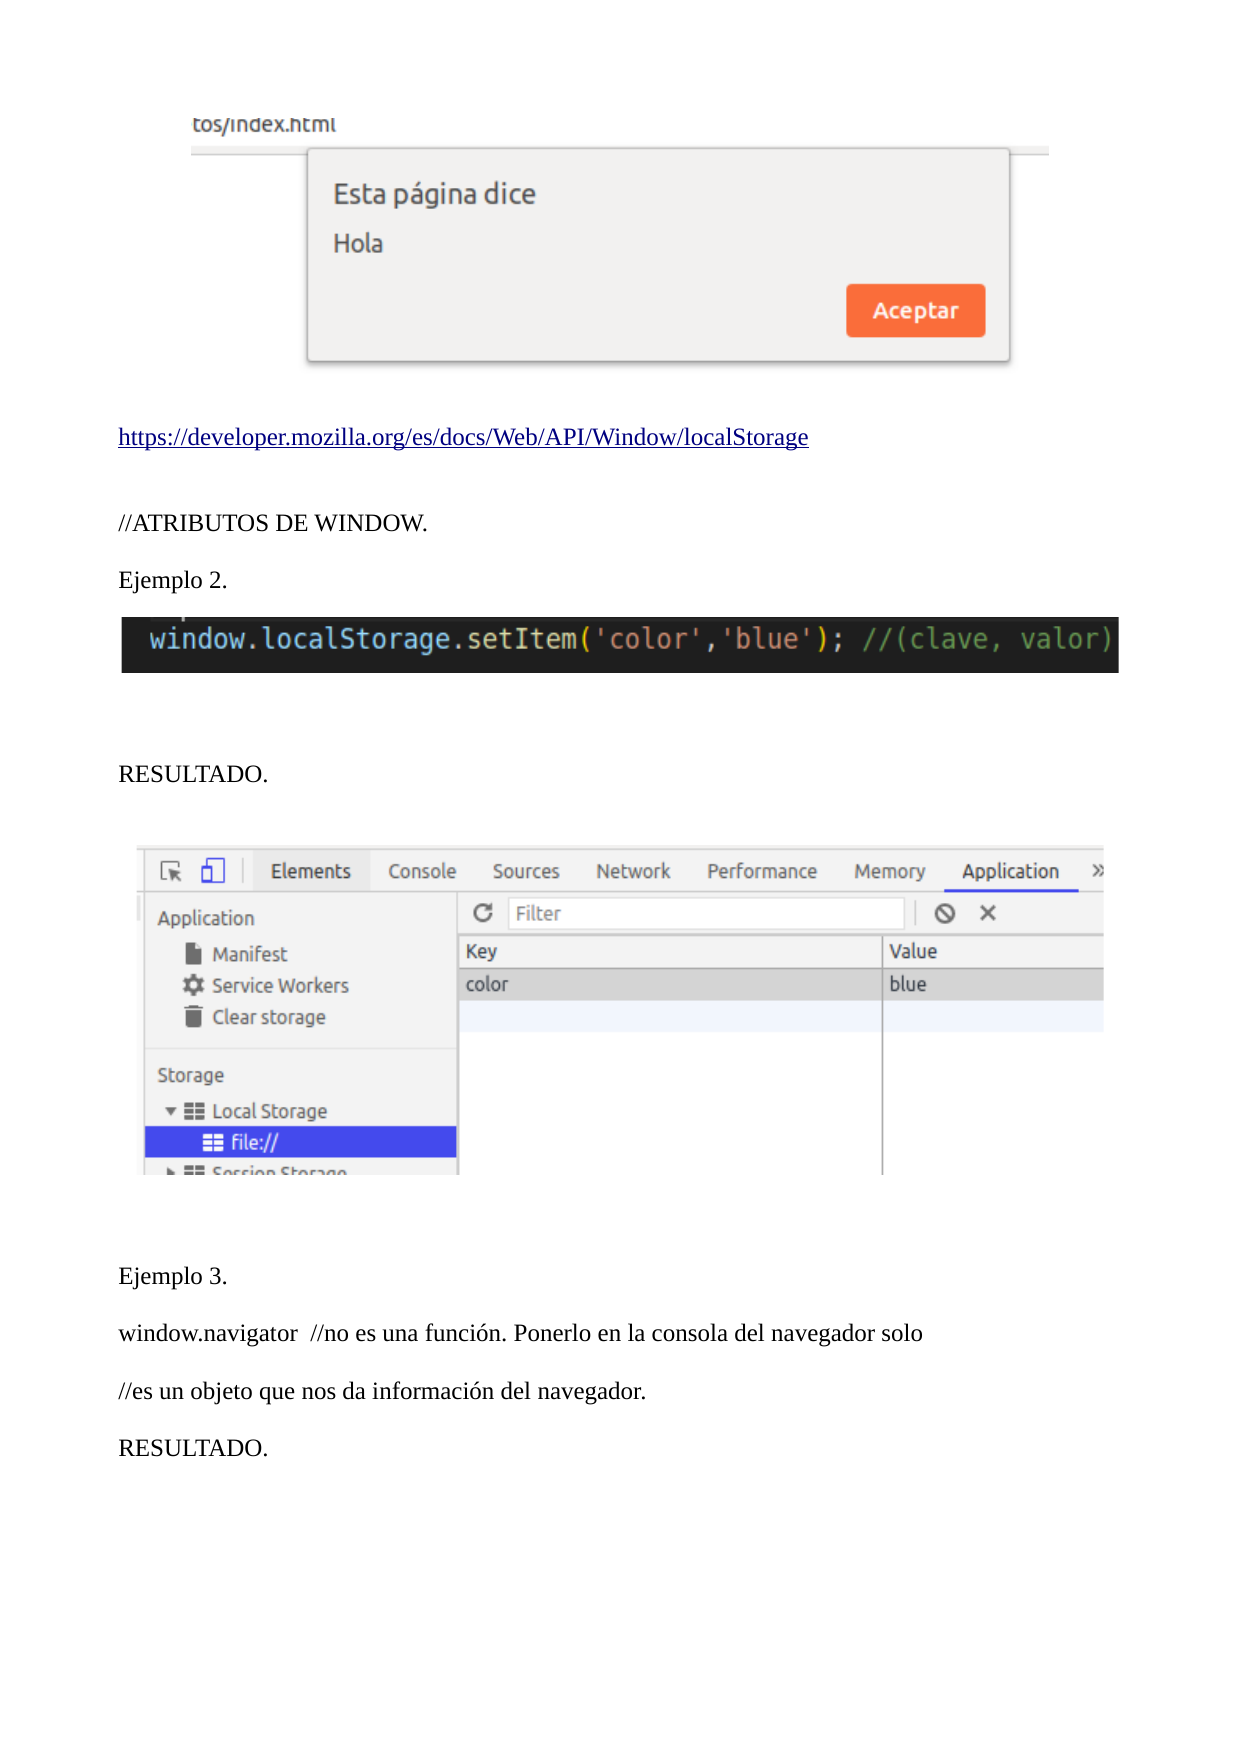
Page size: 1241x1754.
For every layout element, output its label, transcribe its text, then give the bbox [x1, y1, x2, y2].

text Ejemplo 3. [118, 1261, 1122, 1290]
text //ATRIBUTOS DE WINDOW. [118, 508, 1122, 537]
picture [191, 118, 1049, 394]
picture [121, 617, 1119, 673]
text RESULTADO. [118, 1433, 1122, 1462]
picture [136, 845, 1104, 1175]
text //es un objeto que nos da información del navegador. [118, 1376, 1122, 1405]
text RESULTADO. [118, 759, 1122, 787]
text https://developer.mozilla.org/es/docs/Web/API/Window/localStorage [118, 422, 1122, 451]
text Ejemplo 2. [118, 566, 1122, 594]
text window.navigator //no es una función. Ponerlo en la consola del navegador solo [118, 1318, 1122, 1347]
